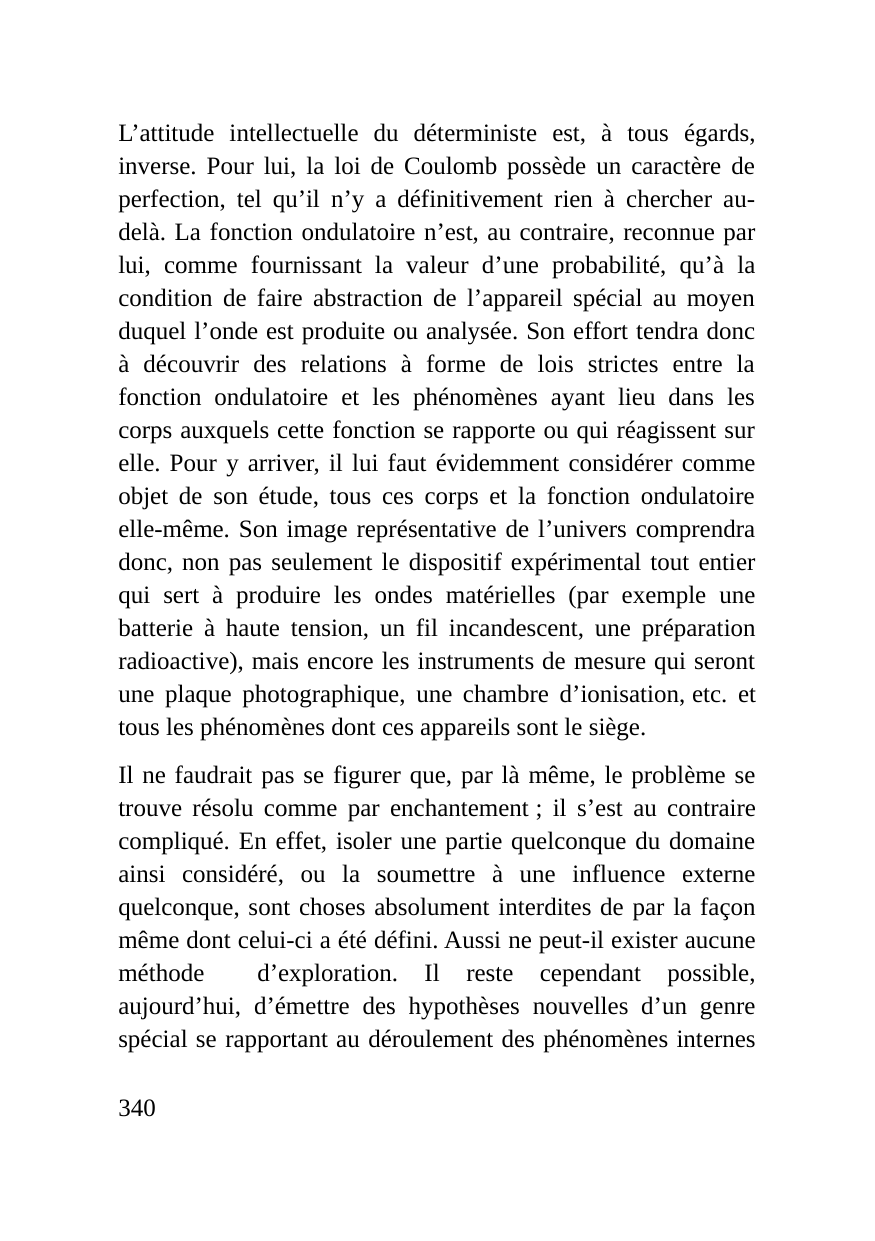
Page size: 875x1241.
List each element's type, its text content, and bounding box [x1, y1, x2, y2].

text L’attitude intellectuelle du déterministe est, à tous égards, inverse. Pour lui, la loi de Coulomb possède un caractère de perfection, tel qu’il n’y a définitivement rien à chercher au-delà. La fonction ondulatoire n’est, au contraire, reconnue par lui, comme fournissant la valeur d’une probabilité, qu’à la condition de faire abstraction de l’appareil spécial au moyen duquel l’onde est produite ou analysée. Son effort tendra donc à découvrir des relations à forme de lois strictes entre la fonction ondulatoire et les phénomènes ayant lieu dans les corps auxquels cette fonction se rapporte ou qui réagissent sur elle. Pour y arriver, il lui faut évidemment considérer comme objet de son étude, tous ces corps et la fonction ondulatoire elle-même. Son image représentative de l’univers comprendra donc, non pas seulement le dispositif expérimental tout entier qui sert à produire les ondes matérielles (par exemple une batterie à haute tension, un fil incandescent, une préparation radioactive), mais encore les instruments de mesure qui seront une plaque photographique, une chambre d’ionisation, etc. et tous les phénomènes dont ces appareils sont le siège. [118, 118, 756, 741]
text Il ne faudrait pas se figurer que, par là même, le problème se trouve résolu comme par enchantement ; il s’est au contraire compliqué. En effet, isoler une partie quelconque du domaine ainsi considéré, ou la soumettre à une influence externe quelconque, sont choses absolument interdites de par la façon même dont celui-ci a été défini. Aussi ne peut-il exister aucune méthode d’exploration. Il reste cependant possible, aujourd’hui, d’émettre des hypothèses nouvelles d’un genre spécial se rapportant au déroulement des phénomènes internes [118, 760, 756, 1053]
